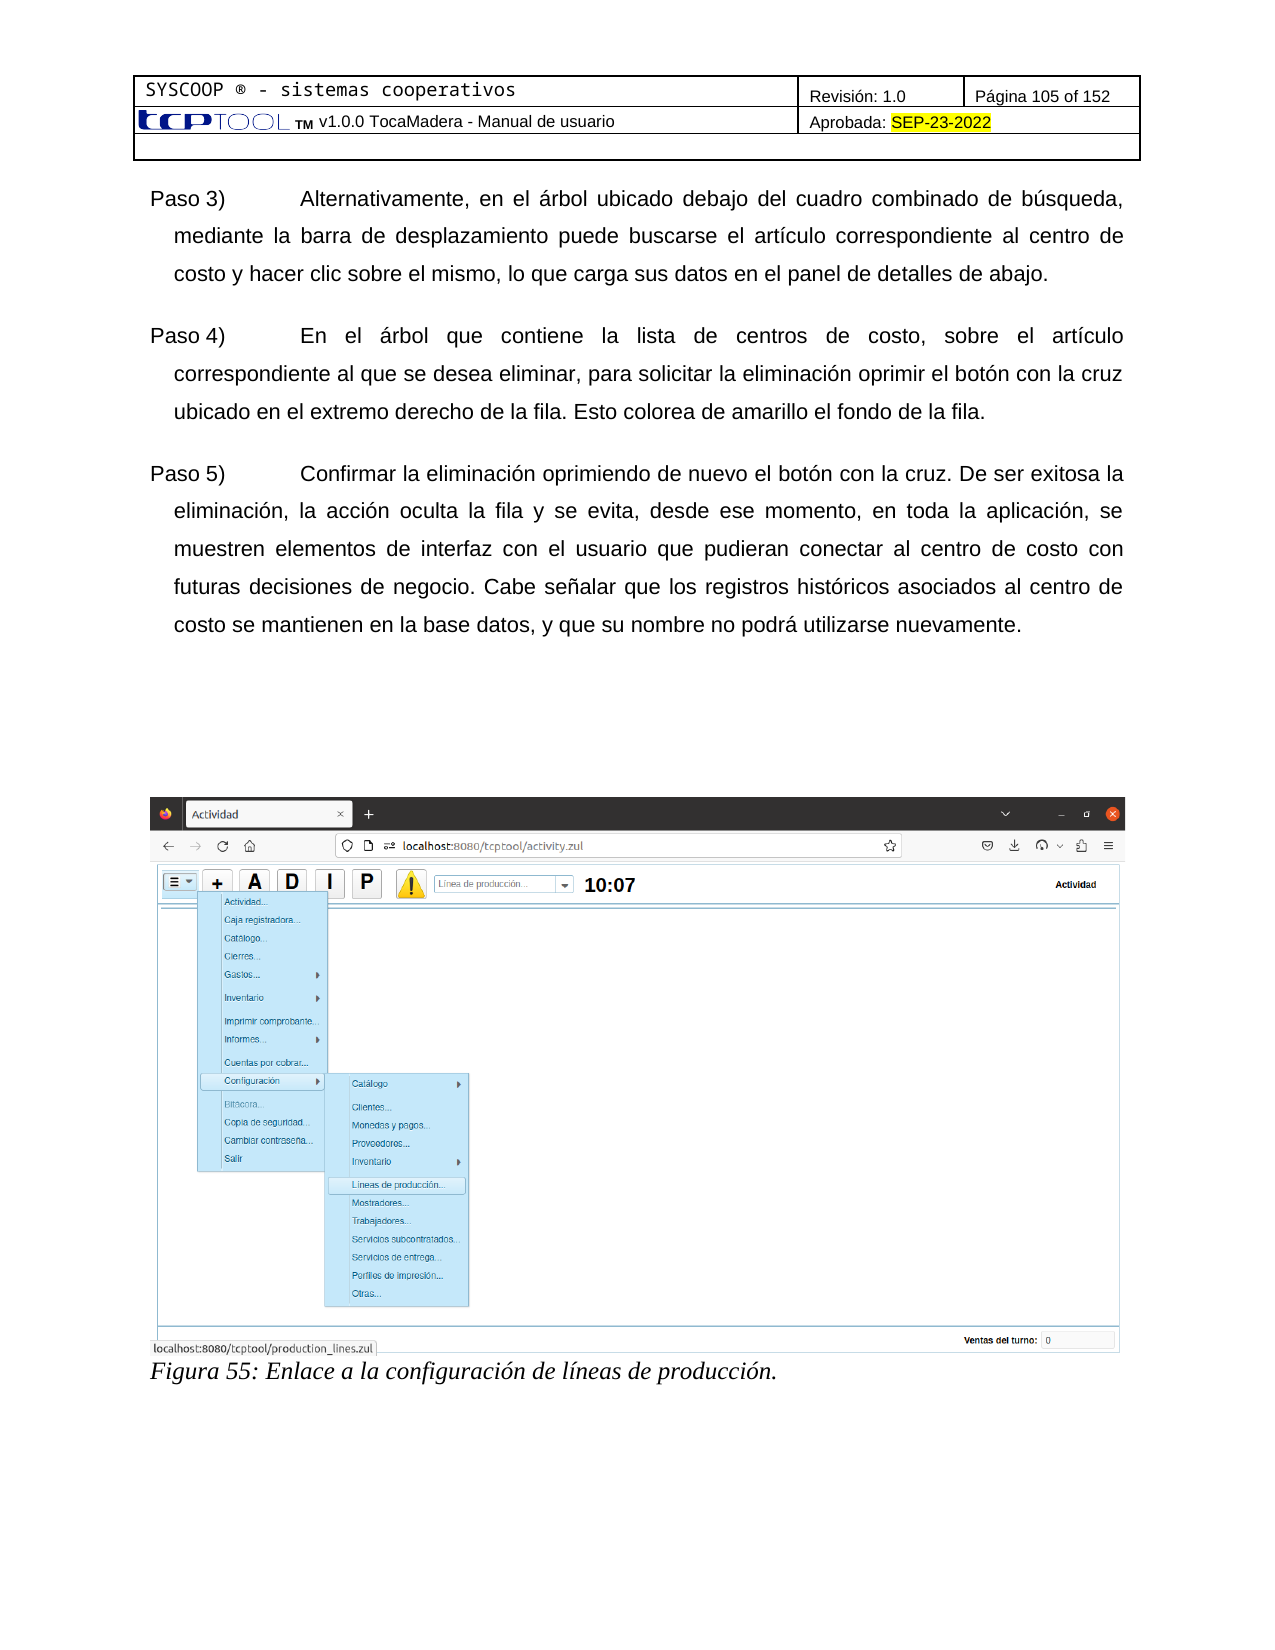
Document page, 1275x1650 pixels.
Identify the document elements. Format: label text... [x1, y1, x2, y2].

picture [138, 110, 290, 130]
list En el árbol que contiene la lista de centros de costo, sobre el artículo correspondiente al que se desea eliminar, para solicitar la eliminación oprimir el botón con la cruz ubicado en el extremo derecho de la fila. Esto colorea de amarillo el fondo de la fila. [150, 323, 1125, 424]
picture [150, 797, 1125, 1356]
list Confirmar la eliminación oprimiendo de nuevo el botón con la cruz. De ser exitosa la eliminación, la acción oculta la fila y se evita, desde ese momento, en toda la aplicación, se muestren elementos de interfaz con el usuario que pudieran conectar al centro de costo con futuras decisiones de negocio. Cabe señalar que los registros históricos asociados al centro de costo se mantienen en la base datos, y que su nombre no podrá utilizarse nuevamente. [150, 460, 1125, 637]
text Figura 55: Enlace a la configuración de líneas de producción. [150, 1356, 1125, 1384]
list Alternativamente, en el árbol ubicado debajo del cuadro combinado de búsqueda, mediante la barra de desplazamiento puede buscarse el artículo correspondiente al centro de costo y hacer clic sobre el mismo, lo que carga sus datos en el panel de detalles de abajo. [150, 186, 1125, 286]
